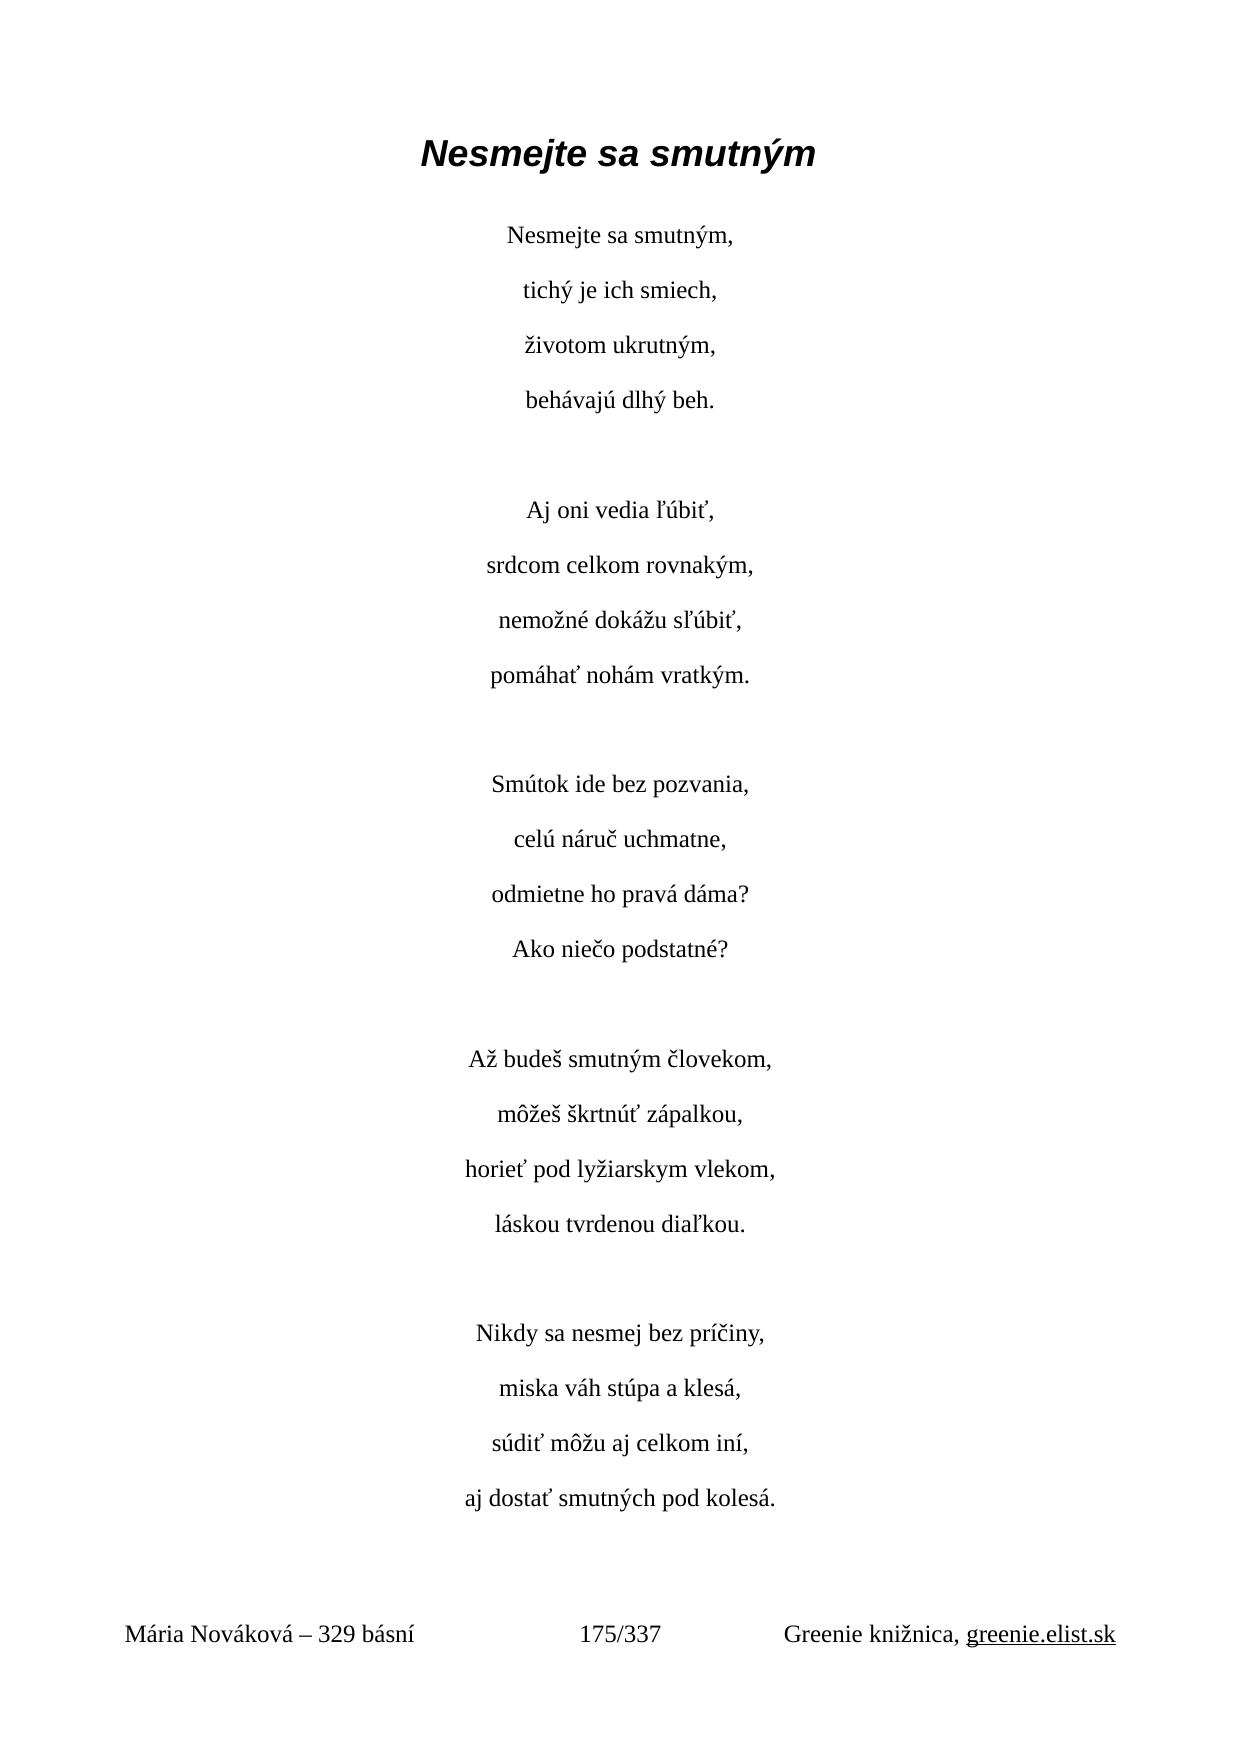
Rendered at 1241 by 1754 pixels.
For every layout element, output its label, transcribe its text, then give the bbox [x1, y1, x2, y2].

text Až budeš smutným človekom, [106, 1044, 1134, 1073]
text láskou tvrdenou diaľkou. [106, 1209, 1134, 1237]
text môžeš škrtnúť zápalkou, [106, 1099, 1134, 1128]
text miska váh stúpa a klesá, [106, 1373, 1134, 1402]
text Nikdy sa nesmej bez príčiny, [106, 1318, 1134, 1347]
text celú náruč uchmatne, [106, 824, 1134, 853]
text životom ukrutným, [106, 330, 1134, 359]
text Ako niečo podstatné? [106, 934, 1134, 963]
text horieť pod lyžiarskym vlekom, [106, 1154, 1134, 1182]
text Nesmejte sa smutným, [106, 221, 1134, 249]
text Smútok ide bez pozvania, [106, 769, 1134, 798]
text pomáhať nohám vratkým. [106, 660, 1134, 688]
text aj dostať smutných pod kolesá. [106, 1483, 1134, 1512]
text súdiť môžu aj celkom iní, [106, 1428, 1134, 1457]
text behávajú dlhý beh. [106, 385, 1134, 414]
text odmietne ho pravá dáma? [106, 879, 1134, 908]
subtitle Nesmejte sa smutným [106, 131, 1134, 174]
text tichý je ich smiech, [106, 275, 1134, 304]
text srdcom celkom rovnakým, [106, 550, 1134, 579]
text Aj oni vedia ľúbiť, [106, 495, 1134, 524]
text nemožné dokážu sľúbiť, [106, 605, 1134, 633]
